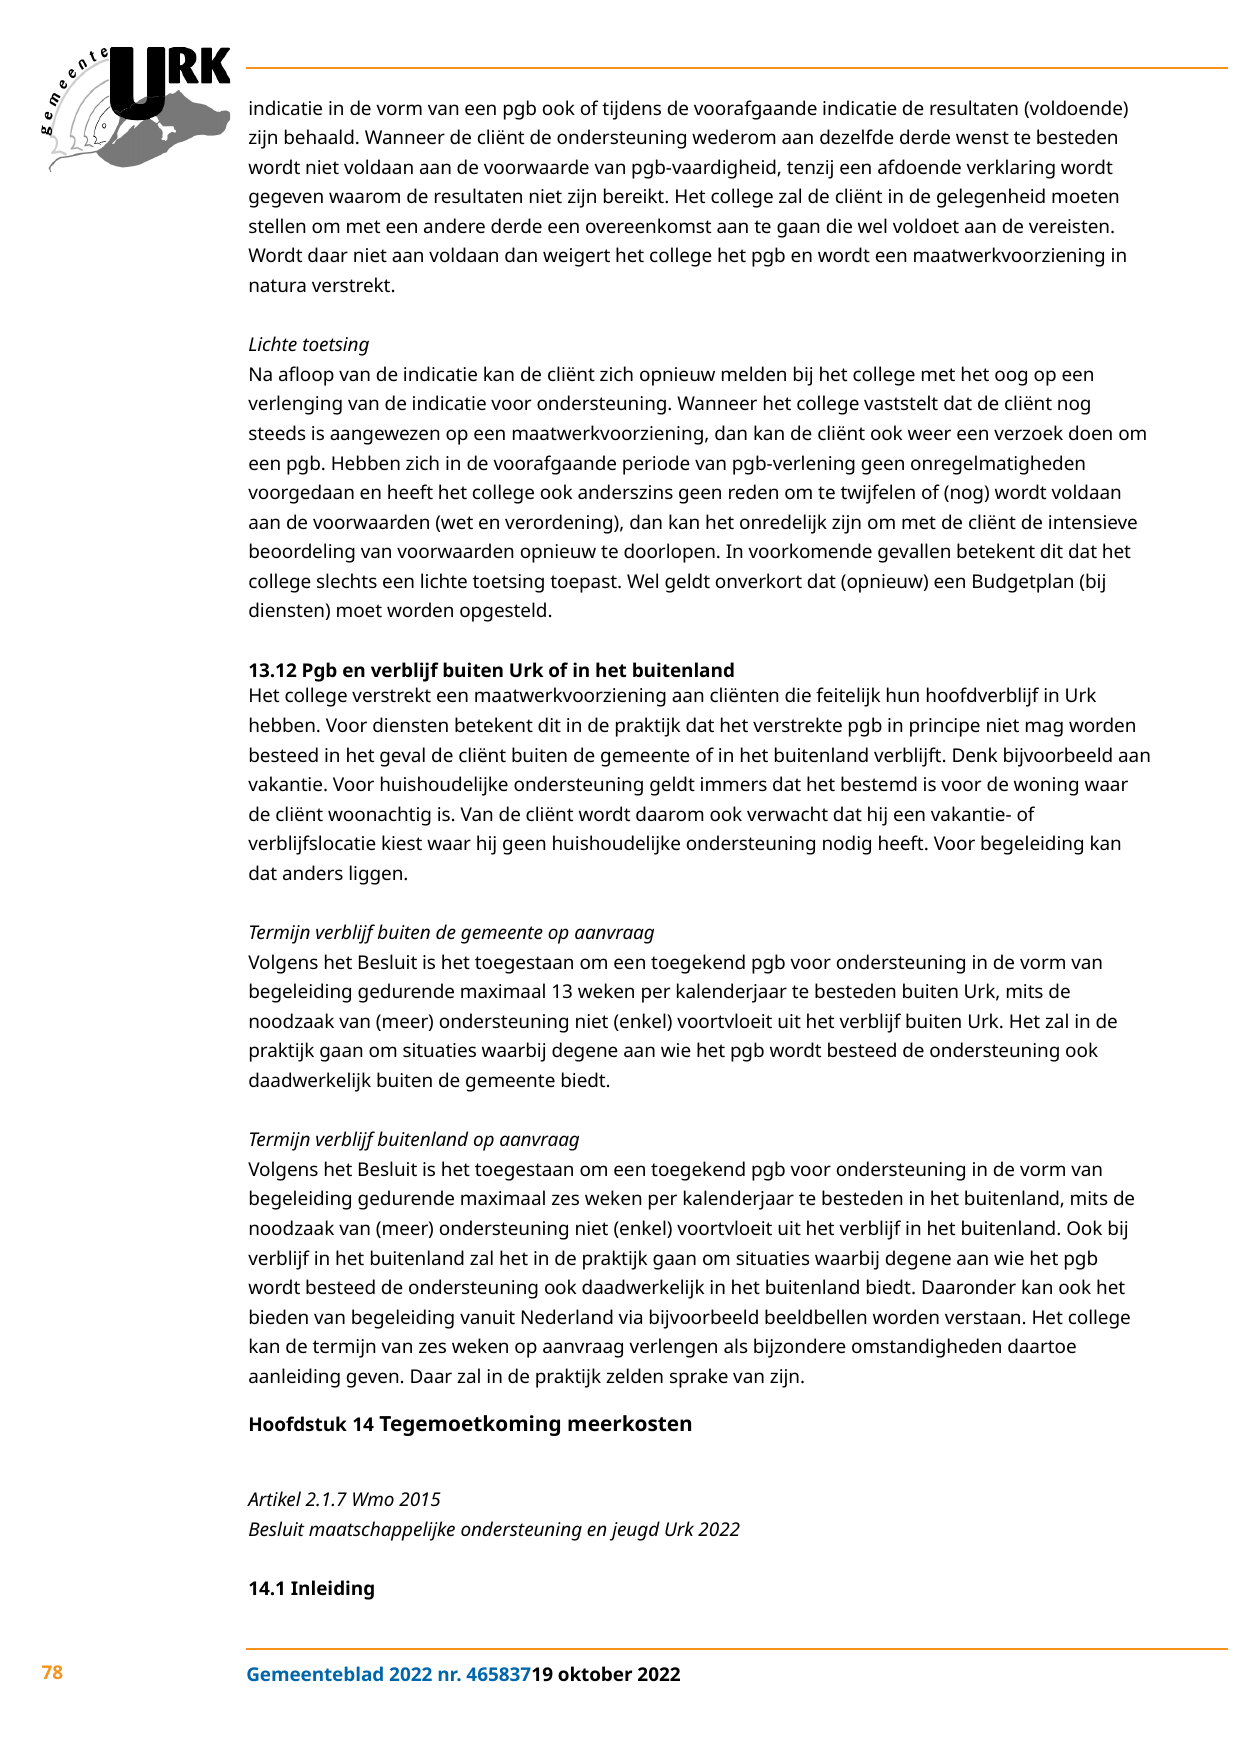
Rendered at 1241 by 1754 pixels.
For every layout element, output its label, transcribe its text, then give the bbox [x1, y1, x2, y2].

text 14.1 Inleiding [248, 1575, 1152, 1601]
picture [41, 47, 231, 172]
text Volgens het Besluit is het toegestaan om een toegekend pgb voor ondersteuning in de vorm van begeleiding gedurende maximaal 13 weken per kalenderjaar te besteden buiten Urk, mits de noodzaak van (meer) ondersteuning niet (enkel) voortvloeit uit het verblijf buiten Urk. Het zal in de praktijk gaan om situaties waarbij degene aan wie het pgb wordt besteed de ondersteuning ook daadwerkelijk buiten de gemeente biedt. [248, 949, 1152, 1093]
text Termijn verblijf buitenland op aanvraag [248, 1126, 1152, 1152]
text Het college verstrekt een maatwerkvoorziening aan cliënten die feitelijk hun hoofdverblijf in Urk hebben. Voor diensten betekent dit in de praktijk dat het verstrekte pgb in principe niet mag worden besteed in het geval de cliënt buiten de gemeente of in het buitenland verblijft. Denk bijvoorbeeld aan vakantie. Voor huishoudelijke ondersteuning geldt immers dat het bestemd is voor de woning waar de cliënt woonachtig is. Van de cliënt wordt daarom ook verwacht dat hij een vakantie- of verblijfslocatie kiest waar hij geen huishoudelijke ondersteuning nodig heeft. Voor begeleiding kan dat anders liggen. [248, 683, 1152, 886]
text 13.12 Pgb en verblijf buiten Urk of in het buitenland [248, 657, 1152, 683]
text Hoofdstuk 14 Tegemoetkoming meerkosten [248, 1409, 1152, 1437]
text Na afloop van de indicatie kan de cliënt zich opnieuw melden bij het college met het oog op een verlenging van de indicatie voor ondersteuning. Wanneer het college vaststelt dat de cliënt nog steeds is aangewezen op een maatwerkvoorziening, dan kan de cliënt ook weer een verzoek doen om een pgb. Hebben zich in de voorafgaande periode van pgb-verlening geen onregelmatigheden voorgedaan en heeft het college ook anderszins geen reden om te twijfelen of (nog) wordt voldaan aan de voorwaarden (wet en verordening), dan kan het onredelijk zijn om met de cliënt de intensieve beoordeling van voorwaarden opnieuw te doorlopen. In voorkomende gevallen betekent dit dat het college slechts een lichte toetsing toepast. Wel geldt onverkort dat (opnieuw) een Budgetplan (bij diensten) moet worden opgesteld. [248, 361, 1152, 623]
text Lichte toetsing [248, 331, 1152, 357]
text Termijn verblijf buiten de gemeente op aanvraag [248, 919, 1152, 945]
text indicatie in de vorm van een pgb ook of tijdens de voorafgaande indicatie de resultaten (voldoende) zijn behaald. Wanneer de cliënt de ondersteuning wederom aan dezelfde derde wenst te besteden wordt niet voldaan aan de voorwaarde van pgb-vaardigheid, tenzij een afdoende verklaring wordt gegeven waarom de resultaten niet zijn bereikt. Het college zal de cliënt in de gelegenheid moeten stellen om met een andere derde een overeenkomst aan te gaan die wel voldoet aan de vereisten. Wordt daar niet aan voldaan dan weigert het college het pgb en wordt een maatwerkvoorziening in natura verstrekt. [248, 95, 1152, 298]
text Besluit maatschappelijke ondersteuning en jeugd Urk 2022 [248, 1516, 1152, 1542]
text Volgens het Besluit is het toegestaan om een toegekend pgb voor ondersteuning in de vorm van begeleiding gedurende maximaal zes weken per kalenderjaar te besteden in het buitenland, mits de noodzaak van (meer) ondersteuning niet (enkel) voortvloeit uit het verblijf in het buitenland. Ook bij verblijf in het buitenland zal het in de praktijk gaan om situaties waarbij degene aan wie het pgb wordt besteed de ondersteuning ook daadwerkelijk in het buitenland biedt. Daaronder kan ook het bieden van begeleiding vanuit Nederland via bijvoorbeeld beeldbellen worden verstaan. Het college kan de termijn van zes weken op aanvraag verlengen als bijzondere omstandigheden daartoe aanleiding geven. Daar zal in de praktijk zelden sprake van zijn. [248, 1156, 1152, 1389]
text Artikel 2.1.7 Wmo 2015 [248, 1486, 1152, 1512]
